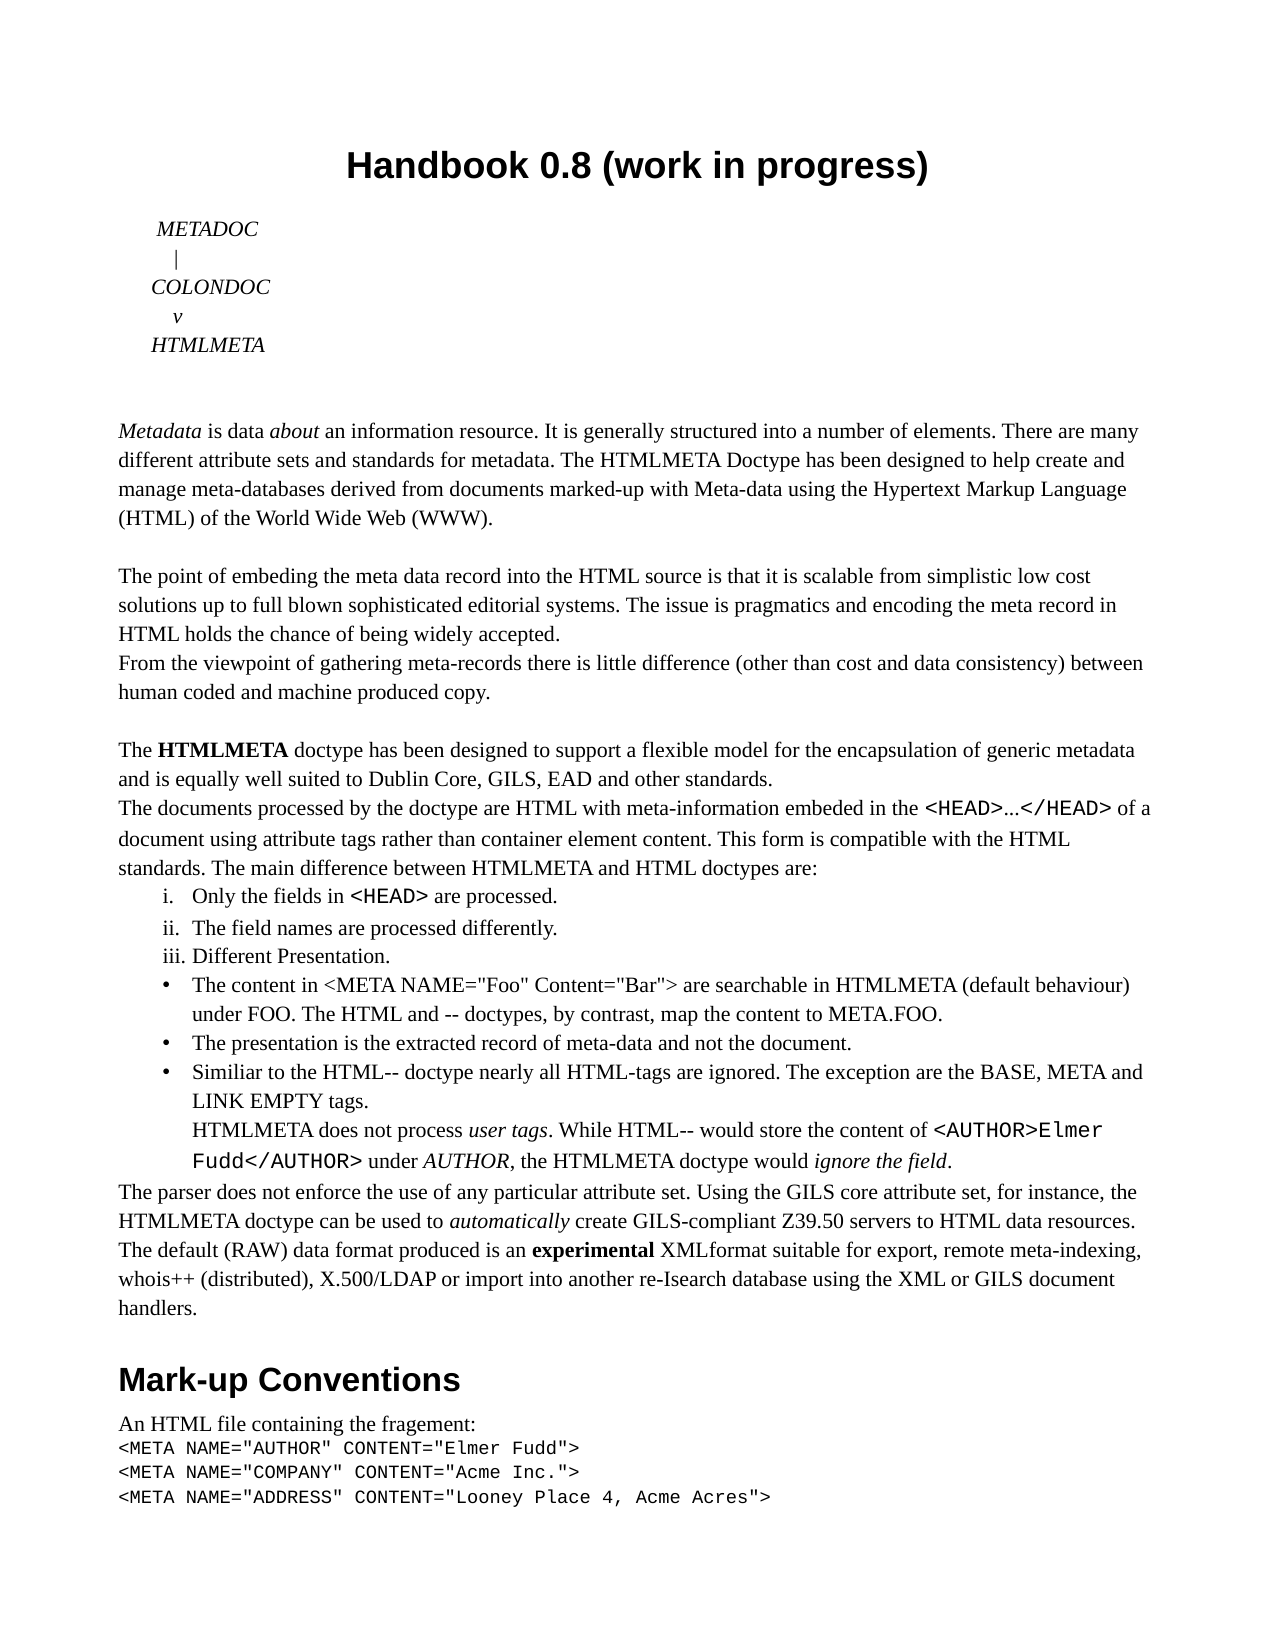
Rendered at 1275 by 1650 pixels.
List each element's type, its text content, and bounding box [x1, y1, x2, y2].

text The documents processed by the doctype are HTML with meta-information embeded in the <HEAD>...</HEAD> of a document using attribute tags rather than container element content. This form is compatible with the HTML standards. The main difference between HTMLMETA and HTML doctypes are: [118, 795, 1157, 880]
list The content in <META NAME="Foo" Content="Bar"> are searchable in HTMLMETA (default behaviour) under FOO. The HTML and -- doctypes, by contrast, map the content to META.FOO. [162, 972, 1157, 1027]
text <META NAME="ADDRESS" CONTENT="Looney Place 4, Acme Acres"> [118, 1488, 1157, 1509]
text HTMLMETA [118, 332, 1157, 357]
list The presentation is the extracted record of meta-data and not the document. [162, 1030, 1157, 1056]
text The default (RAW) data format produced is an experimental XMLformat suitable for export, remote meta-indexing, whois++ (distributed), X.500/LDAP or import into another re-Isearch database using the XML or GILS document handlers. [118, 1237, 1157, 1320]
list Only the fields in <HEAD> are processed. [162, 883, 1157, 911]
text The point of embeding the meta data record into the HTML source is that it is scalable from simplistic low cost solutions up to full blown sophisticated editorial systems. The issue is pragmatics and encoding the meta record in HTML holds the chance of being widely accepted. [118, 563, 1157, 646]
text COLONDOC [118, 274, 1157, 299]
text Metadata is data about an information resource. It is generally structured into a number of elements. There are many different attribute sets and standards for metadata. The HTMLMETA Doctype has been designed to help create and manage meta-databases derived from documents marked-up with Meta-data using the Hypertext Markup Language (HTML) of the World Wide Web (WWW). [118, 418, 1157, 531]
subtitle Mark-up Conventions [118, 1359, 1157, 1398]
text METADOC [118, 216, 1157, 241]
list Different Presentation. [162, 943, 1157, 969]
text v [118, 303, 1157, 328]
text | [118, 245, 1157, 270]
text <META NAME="COMPANY" CONTENT="Acme Inc."> [118, 1463, 1157, 1484]
text The HTMLMETA doctype has been designed to support a flexible model for the encapsulation of generic metadata and is equally well suited to Dublin Core, GILS, EAD and other standards. [118, 737, 1157, 791]
list Similiar to the HTML-- doctype nearly all HTML-tags are ignored. The exception are the BASE, META and LINK EMPTY tags. HTMLMETA does not process user tags. While HTML-- would store the content of <AUTHOR>Elmer Fudd</AUTHOR> under AUTHOR, the HTMLMETA doctype would ignore the field. [162, 1059, 1157, 1175]
text The parser does not enforce the use of any particular attribute set. Using the GILS core attribute set, for instance, the HTMLMETA doctype can be used to automatically create GILS-compliant Z39.50 servers to HTML data resources. [118, 1179, 1157, 1233]
text From the viewpoint of gathering meta-records there is little difference (other than cost and data consistency) between human coded and machine produced copy. [118, 650, 1157, 704]
list The field names are processed differently. [162, 914, 1157, 940]
text An HTML file containing the fragement: <META NAME="AUTHOR" CONTENT="Elmer Fudd"> [118, 1411, 1157, 1460]
